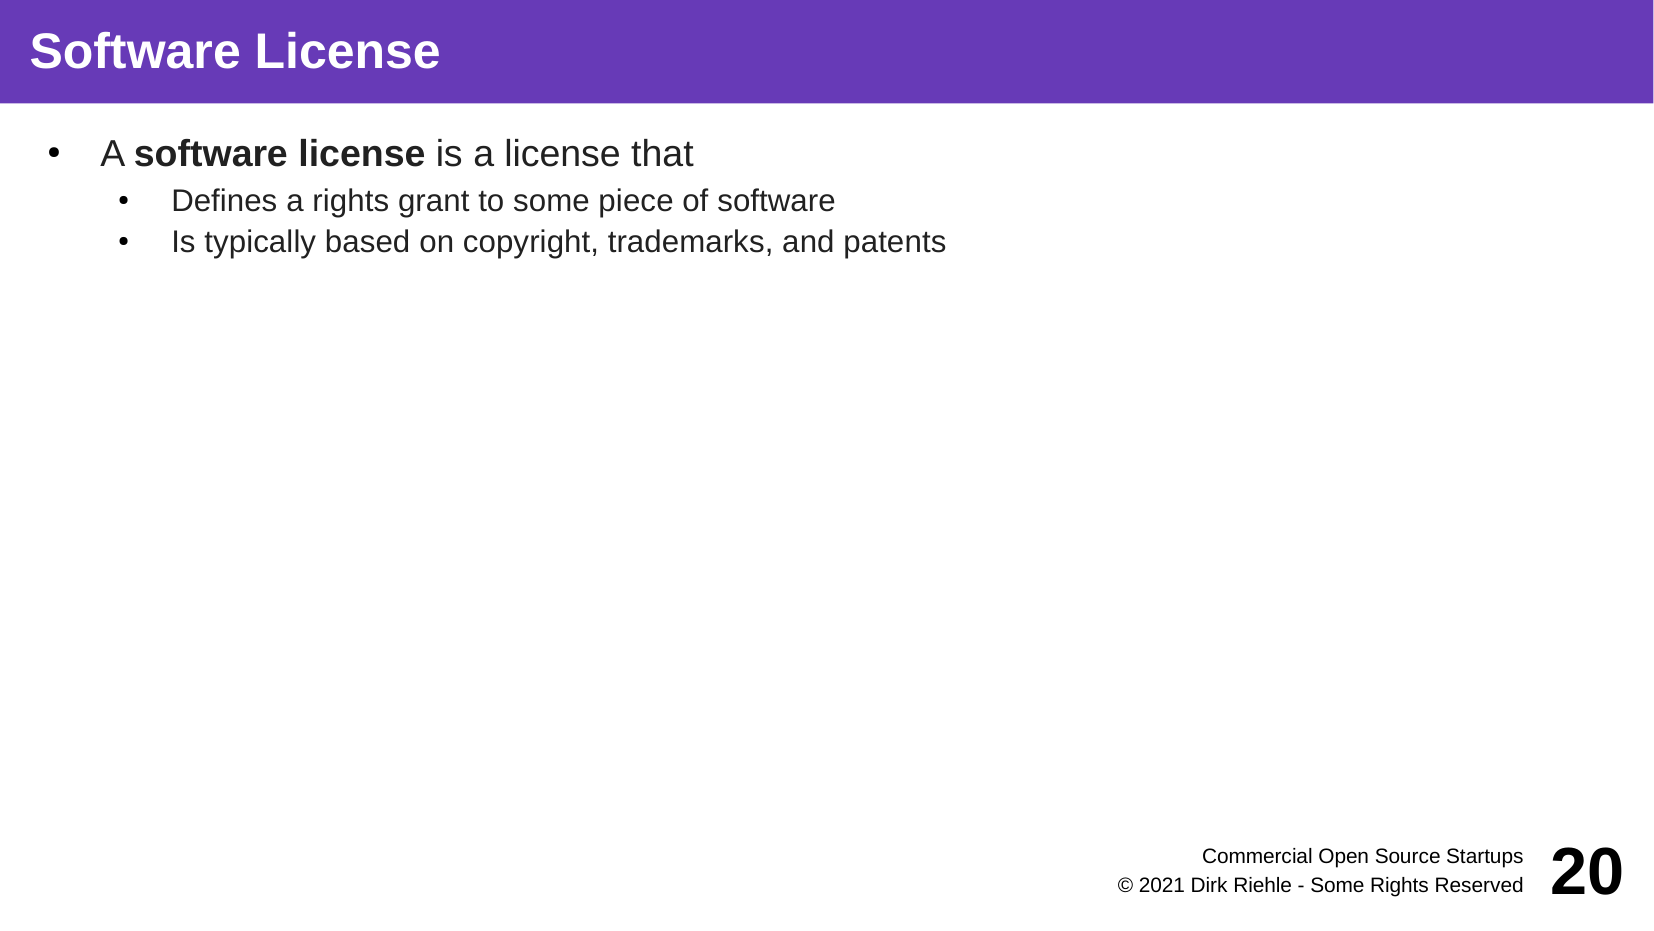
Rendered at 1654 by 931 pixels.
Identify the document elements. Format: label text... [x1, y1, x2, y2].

list A software license is a license that Defines a rights grant to some piece of software Is typically based on copyright, trademarks, and patents [29, 132, 1625, 813]
title Software License [0, 0, 1654, 104]
